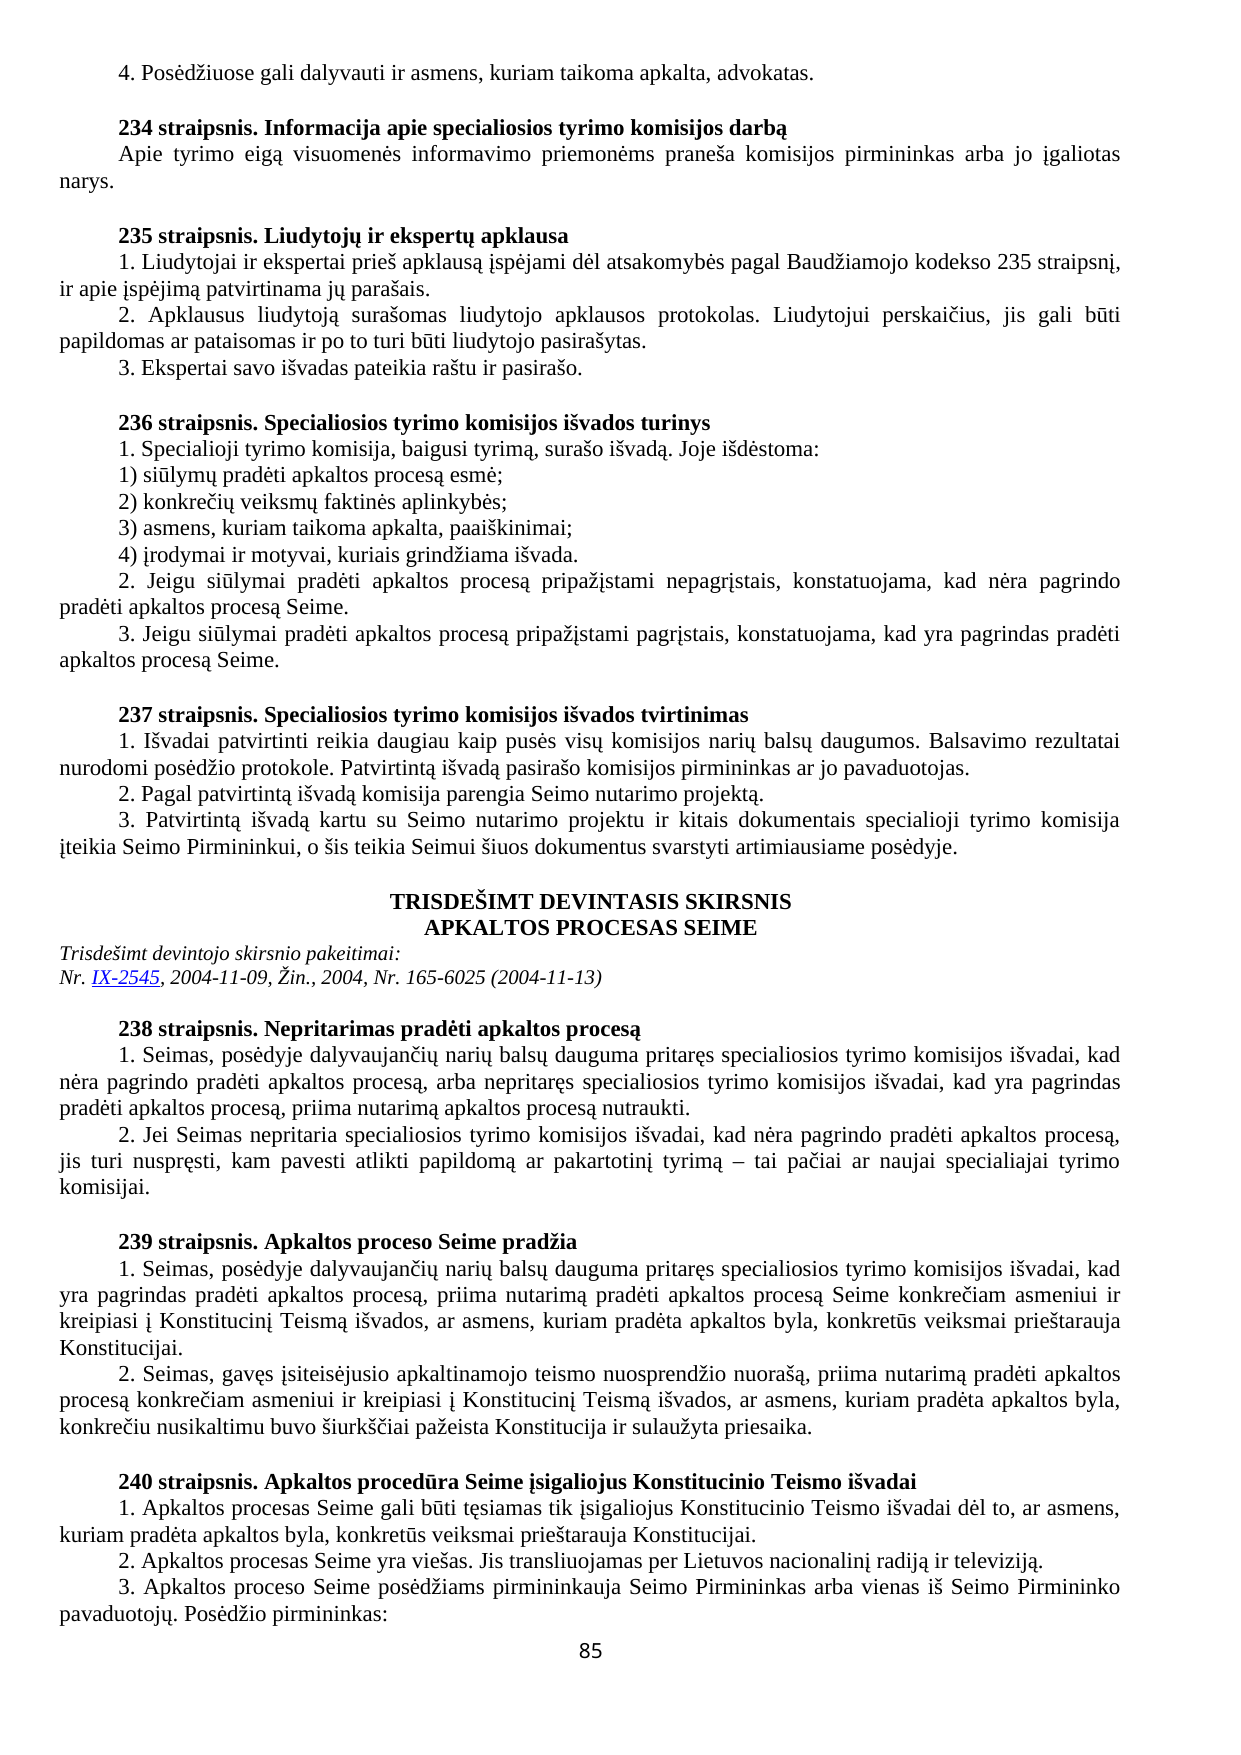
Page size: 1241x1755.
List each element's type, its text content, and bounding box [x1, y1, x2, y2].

text 1. Seimas, posėdyje dalyvaujančių narių balsų dauguma pritaręs specialiosios tyrimo komisijos išvadai, kad yra pagrindas pradėti apkaltos procesą, priima nutarimą pradėti apkaltos procesą Seime konkrečiam asmeniui ir kreipiasi į Konstitucinį Teismą išvados, ar asmens, kuriam pradėta apkaltos byla, konkretūs veiksmai prieštarauja Konstitucijai. [59, 1255, 1122, 1360]
text Trisdešimt devintojo skirsnio pakeitimai: [59, 941, 1122, 965]
text 1) siūlymų pradėti apkaltos procesą esmė; [59, 462, 1122, 488]
text 2. Seimas, gavęs įsiteisėjusio apkaltinamojo teismo nuosprendžio nuorašą, priima nutarimą pradėti apkaltos procesą konkrečiam asmeniui ir kreipiasi į Konstitucinį Teismą išvados, ar asmens, kuriam pradėta apkaltos byla, konkrečiu nusikaltimu buvo šiurkščiai pažeista Konstitucija ir sulaužyta priesaika. [59, 1360, 1122, 1439]
text 1. Išvadai patvirtinti reikia daugiau kaip pusės visų komisijos narių balsų daugumos. Balsavimo rezultatai nurodomi posėdžio protokole. Patvirtintą išvadą pasirašo komisijos pirmininkas ar jo pavaduotojas. [59, 727, 1122, 780]
text TRISDEŠIMT DEVINTASIS SKIRSNIS [59, 888, 1122, 914]
text 3) asmens, kuriam taikoma apkalta, paaiškinimai; [59, 514, 1122, 541]
text 4. Posėdžiuose gali dalyvauti ir asmens, kuriam taikoma apkalta, advokatas. [59, 59, 1122, 85]
text Nr. IX-2545, 2004-11-09, Žin., 2004, Nr. 165-6025 (2004-11-13) [59, 965, 1122, 989]
text 2. Apkaltos procesas Seime yra viešas. Jis transliuojamas per Lietuvos nacionalinį radiją ir televiziją. [59, 1547, 1122, 1573]
text 2) konkrečių veiksmų faktinės aplinkybės; [59, 488, 1122, 514]
text 237 straipsnis. Specialiosios tyrimo komisijos išvados tvirtinimas [59, 701, 1122, 727]
text 234 straipsnis. Informacija apie specialiosios tyrimo komisijos darbą [59, 114, 1122, 141]
text 1. Liudytojai ir ekspertai prieš apklausą įspėjami dėl atsakomybės pagal Baudžiamojo kodekso 235 straipsnį, ir apie įspėjimą patvirtinama jų parašais. [59, 248, 1122, 301]
text 235 straipsnis. Liudytojų ir ekspertų apklausa [59, 222, 1122, 248]
text 3. Ekspertai savo išvadas pateikia raštu ir pasirašo. [59, 354, 1122, 380]
text 2. Apklausus liudytoją surašomas liudytojo apklausos protokolas. Liudytojui perskaičius, jis gali būti papildomas ar pataisomas ir po to turi būti liudytojo pasirašytas. [59, 301, 1122, 354]
text 4) įrodymai ir motyvai, kuriais grindžiama išvada. [59, 541, 1122, 567]
text 1. Seimas, posėdyje dalyvaujančių narių balsų dauguma pritaręs specialiosios tyrimo komisijos išvadai, kad nėra pagrindo pradėti apkaltos procesą, arba nepritaręs specialiosios tyrimo komisijos išvadai, kad yra pagrindas pradėti apkaltos procesą, priima nutarimą apkaltos procesą nutraukti. [59, 1042, 1122, 1121]
text 3. Jeigu siūlymai pradėti apkaltos procesą pripažįstami pagrįstais, konstatuojama, kad yra pagrindas pradėti apkaltos procesą Seime. [59, 620, 1122, 672]
text Apie tyrimo eigą visuomenės informavimo priemonėms praneša komisijos pirmininkas arba jo įgaliotas narys. [59, 141, 1122, 193]
text 3. Patvirtintą išvadą kartu su Seimo nutarimo projektu ir kitais dokumentais specialioji tyrimo komisija įteikia Seimo Pirmininkui, o šis teikia Seimui šiuos dokumentus svarstyti artimiausiame posėdyje. [59, 807, 1122, 859]
subtitle APKALTOS PROCESAS SEIME [59, 914, 1122, 941]
text 2. Jeigu siūlymai pradėti apkaltos procesą pripažįstami nepagrįstais, konstatuojama, kad nėra pagrindo pradėti apkaltos procesą Seime. [59, 567, 1122, 620]
text 238 straipsnis. Nepritarimas pradėti apkaltos procesą [59, 1015, 1122, 1042]
text 1. Apkaltos procesas Seime gali būti tęsiamas tik įsigaliojus Konstitucinio Teismo išvadai dėl to, ar asmens, kuriam pradėta apkaltos byla, konkretūs veiksmai prieštarauja Konstitucijai. [59, 1494, 1122, 1547]
text 2. Jei Seimas nepritaria specialiosios tyrimo komisijos išvadai, kad nėra pagrindo pradėti apkaltos procesą, jis turi nuspręsti, kam pavesti atlikti papildomą ar pakartotinį tyrimą – tai pačiai ar naujai specialiajai tyrimo komisijai. [59, 1121, 1122, 1200]
text 239 straipsnis. Apkaltos proceso Seime pradžia [59, 1228, 1122, 1255]
text 240 straipsnis. Apkaltos procedūra Seime įsigaliojus Konstitucinio Teismo išvadai [59, 1468, 1122, 1494]
text 2. Pagal patvirtintą išvadą komisija parengia Seimo nutarimo projektą. [59, 780, 1122, 807]
text 3. Apkaltos proceso Seime posėdžiams pirmininkauja Seimo Pirmininkas arba vienas iš Seimo Pirmininko pavaduotojų. Posėdžio pirmininkas: [59, 1573, 1122, 1626]
text 1. Specialioji tyrimo komisija, baigusi tyrimą, surašo išvadą. Joje išdėstoma: [59, 435, 1122, 462]
text 236 straipsnis. Specialiosios tyrimo komisijos išvados turinys [59, 409, 1122, 435]
